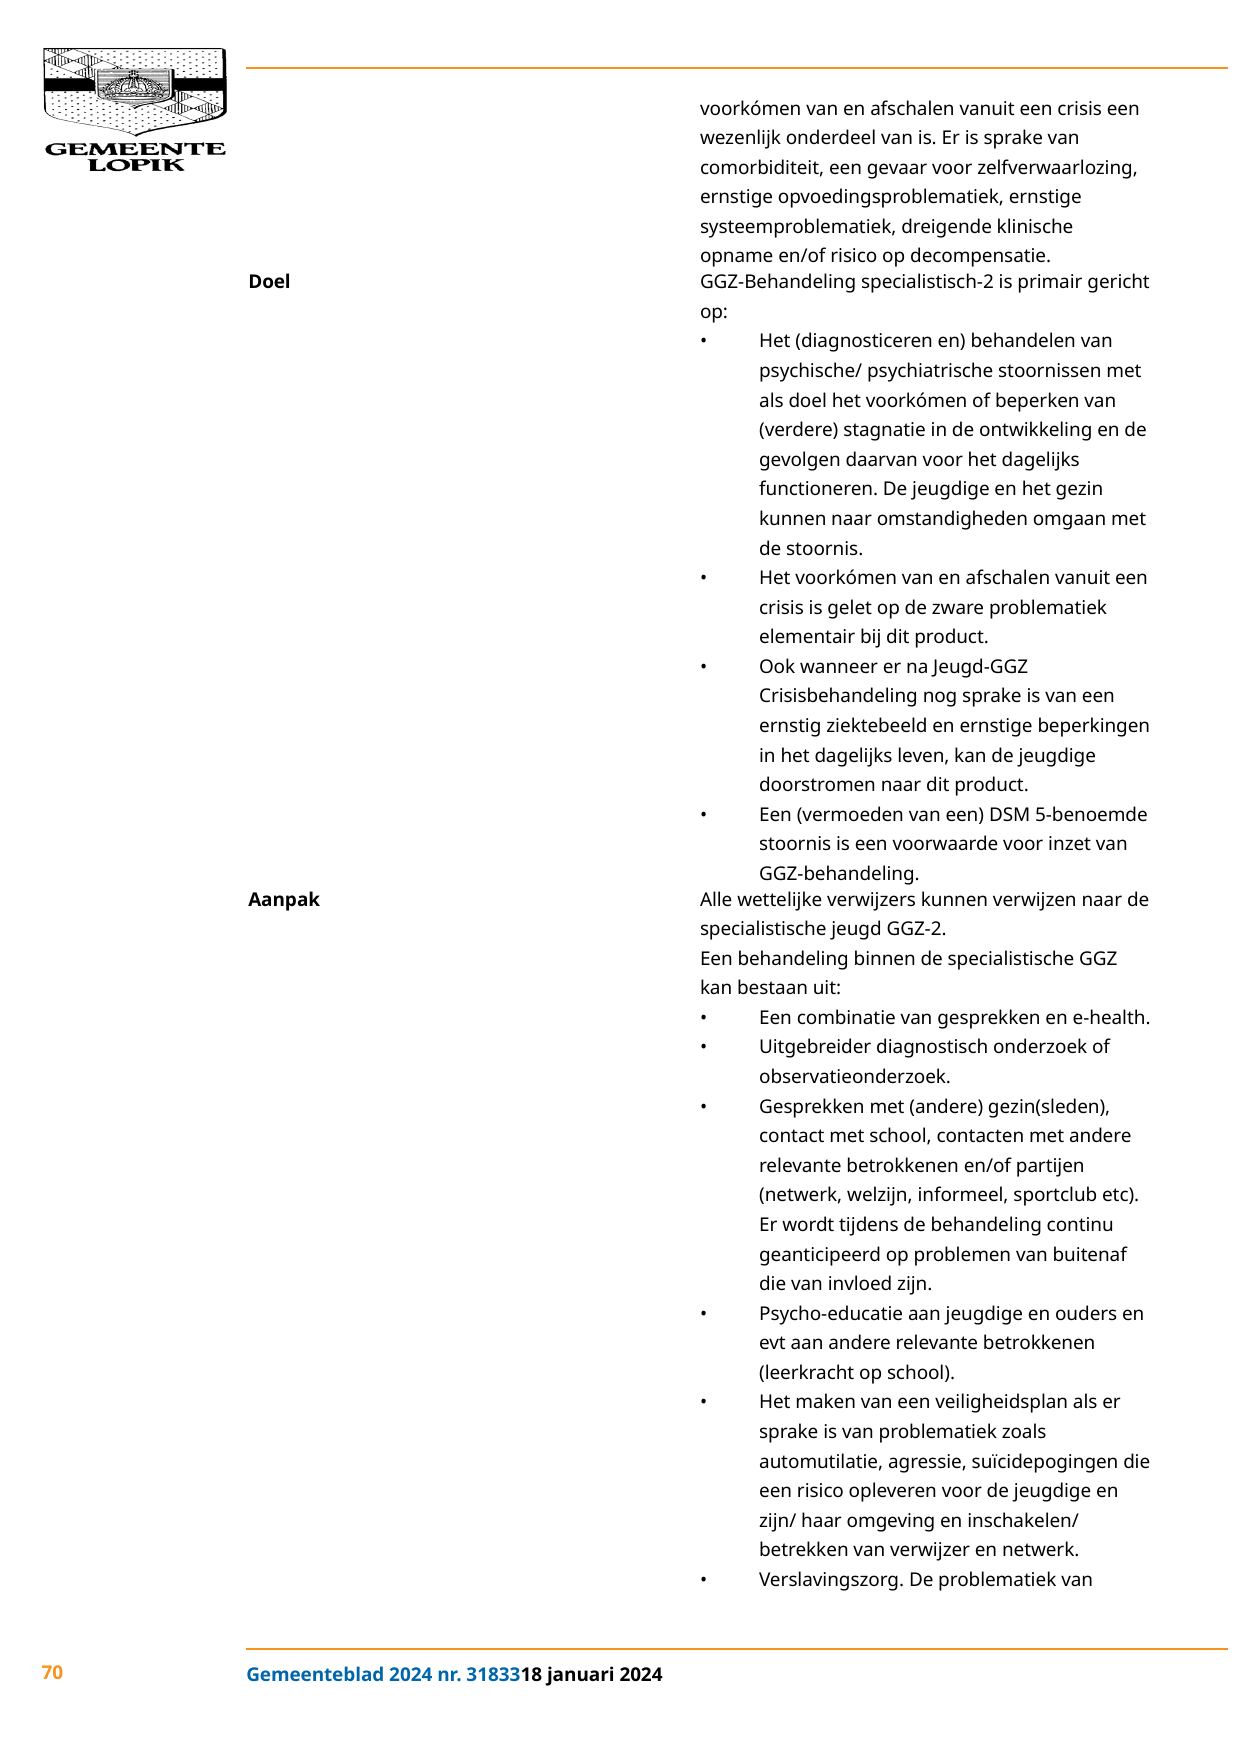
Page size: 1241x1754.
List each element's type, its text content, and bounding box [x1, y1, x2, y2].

table_cell Aanpak [248, 886, 700, 1592]
picture [41, 47, 231, 172]
table_cell voorkómen van en afschalen vanuit een crisis een wezenlijk onderdeel van is. Er is sprake van comorbiditeit, een gevaar voor zelfverwaarlozing, ernstige opvoedingsproblematiek, ernstige systeemproblematiek, dreigende klinische opname en/of risico op decompensatie. [700, 95, 1152, 268]
table_cell [248, 95, 700, 268]
table_cell GGZ-Behandeling specialistisch-2 is primair gericht op: Het (diagnosticeren en) behandelen van psychische/ psychiatrische stoornissen met als doel het voorkómen of beperken van (verdere) stagnatie in de ontwikkeling en de gevolgen daarvan voor het dagelijks functioneren. De jeugdige en het gezin kunnen naar omstandigheden omgaan met de stoornis. Het voorkómen van en afschalen vanuit een crisis is gelet op de zware problematiek elementair bij dit product. Ook wanneer er na Jeugd-GGZ Crisisbehandeling nog sprake is van een ernstig ziektebeeld en ernstige beperkingen in het dagelijks leven, kan de jeugdige doorstromen naar dit product. Een (vermoeden van een) DSM 5-benoemde stoornis is een voorwaarde voor inzet van GGZ-behandeling. [700, 269, 1152, 886]
table_cell Alle wettelijke verwijzers kunnen verwijzen naar de specialistische jeugd GGZ-2. Een behandeling binnen de specialistische GGZ kan bestaan uit: Een combinatie van gesprekken en e-health. Uitgebreider diagnostisch onderzoek of observatieonderzoek. Gesprekken met (andere) gezin(sleden), contact met school, contacten met andere relevante betrokkenen en/of partijen (netwerk, welzijn, informeel, sportclub etc). Er wordt tijdens de behandeling continu geanticipeerd op problemen van buitenaf die van invloed zijn. Psycho-educatie aan jeugdige en ouders en evt aan andere relevante betrokkenen (leerkracht op school). Het maken van een veiligheidsplan als er sprake is van problematiek zoals automutilatie, agressie, suïcidepogingen die een risico opleveren voor de jeugdige en zijn/ haar omgeving en inschakelen/ betrekken van verwijzer en netwerk. Verslavingszorg. De problematiek van [700, 886, 1152, 1592]
table_cell Doel [248, 269, 700, 886]
